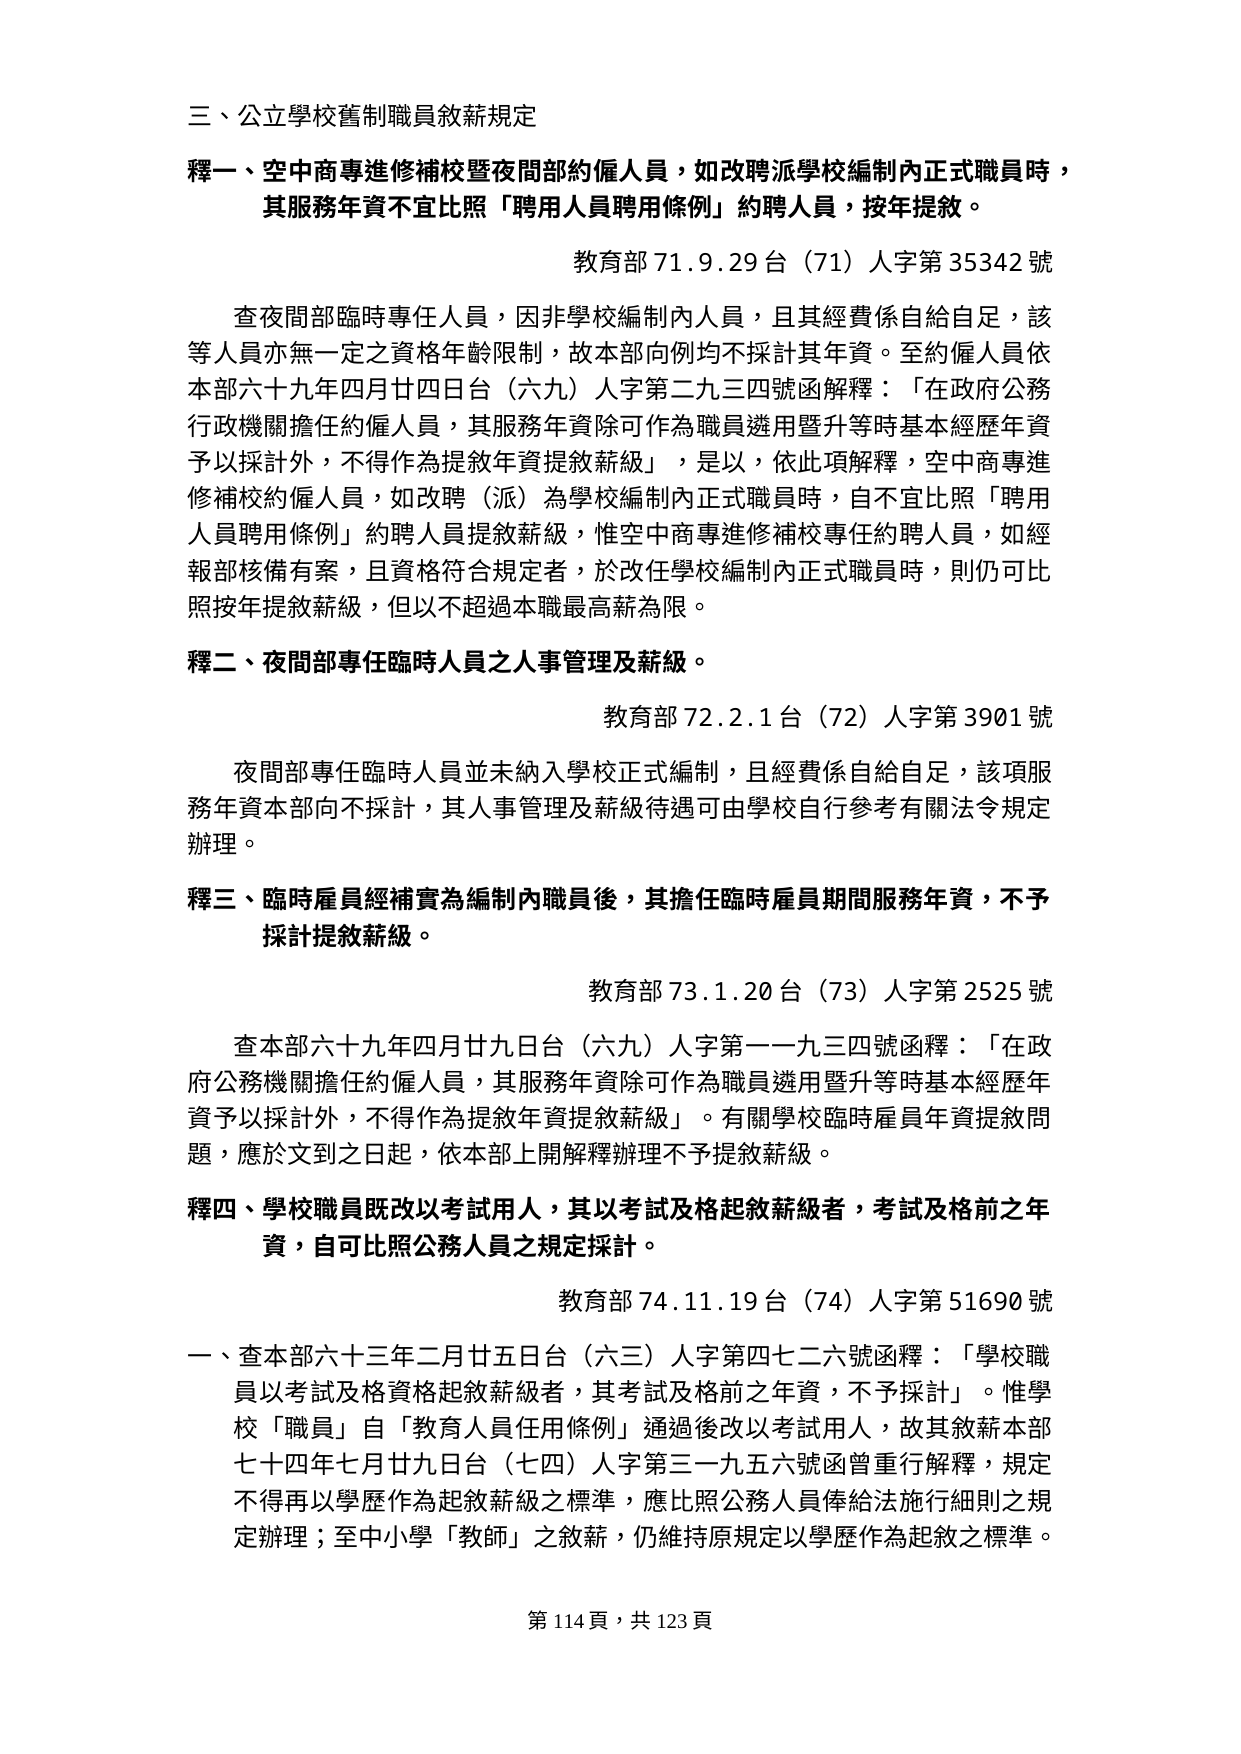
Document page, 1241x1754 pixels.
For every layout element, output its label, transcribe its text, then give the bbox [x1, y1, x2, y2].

text 一、查本部六十三年二月廿五日台（六三）人字第四七二六號函釋：「學校職員以考試及格資格起敘薪級者，其考試及格前之年資，不予採計」。惟學校「職員」自「教育人員任用條例」通過後改以考試用人，故其敘薪本部七十四年七月廿九日台（七四）人字第三一九五六號函曾重行解釋，規定不得再以學歷作為起敘薪級之標準，應比照公務人員俸給法施行細則之規定辦理；至中小學「教師」之敘薪，仍維持原規定以學歷作為起敘之標準。 [187, 1336, 1053, 1554]
text 查夜間部臨時專任人員，因非學校編制內人員，且其經費係自給自足，該等人員亦無一定之資格年齡限制，故本部向例均不採計其年資。至約僱人員依本部六十九年四月廿四日台（六九）人字第二九三四號函解釋：「在政府公務行政機關擔任約僱人員，其服務年資除可作為職員遴用暨升等時基本經歷年資予以採計外，不得作為提敘年資提敘薪級」，是以，依此項解釋，空中商專進修補校約僱人員，如改聘（派）為學校編制內正式職員時，自不宜比照「聘用人員聘用條例」約聘人員提敘薪級，惟空中商專進修補校專任約聘人員，如經報部核備有案，且資格符合規定者，於改任學校編制內正式職員時，則仍可比照按年提敘薪級，但以不超過本職最高薪為限。 [187, 297, 1053, 624]
text 夜間部專任臨時人員並未納入學校正式編制，且經費係自給自足，該項服務年資本部向不採計，其人事管理及薪級待遇可由學校自行參考有關法令規定辦理。 [187, 752, 1053, 861]
text 教育部71.9.29台（71）人字第35342號 [187, 242, 1053, 279]
text 三、公立學校舊制職員敘薪規定 [187, 96, 1053, 132]
text 教育部73.1.20台（73）人字第2525號 [187, 971, 1053, 1007]
text 教育部74.11.19台（74）人字第51690號 [187, 1281, 1053, 1317]
text 釋二、 夜間部專任臨時人員之人事管理及薪級。 [187, 642, 1053, 679]
text 釋三、 臨時雇員經補實為編制內職員後，其擔任臨時雇員期間服務年資，不予採計提敘薪級。 [187, 880, 1053, 952]
text 釋一、 空中商專進修補校暨夜間部約僱人員，如改聘派學校編制內正式職員時，其服務年資不宜比照「聘用人員聘用條例」約聘人員，按年提敘。 [187, 151, 1053, 224]
text 釋四、 學校職員既改以考試用人，其以考試及格起敘薪級者，考試及格前之年資，自可比照公務人員之規定採計。 [187, 1190, 1053, 1262]
text 教育部72.2.1台（72）人字第3901號 [187, 697, 1053, 734]
text 查本部六十九年四月廿九日台（六九）人字第一一九三四號函釋：「在政府公務機關擔任約僱人員，其服務年資除可作為職員遴用暨升等時基本經歷年資予以採計外，不得作為提敘年資提敘薪級」。有關學校臨時雇員年資提敘問題，應於文到之日起，依本部上開解釋辦理不予提敘薪級。 [187, 1026, 1053, 1171]
